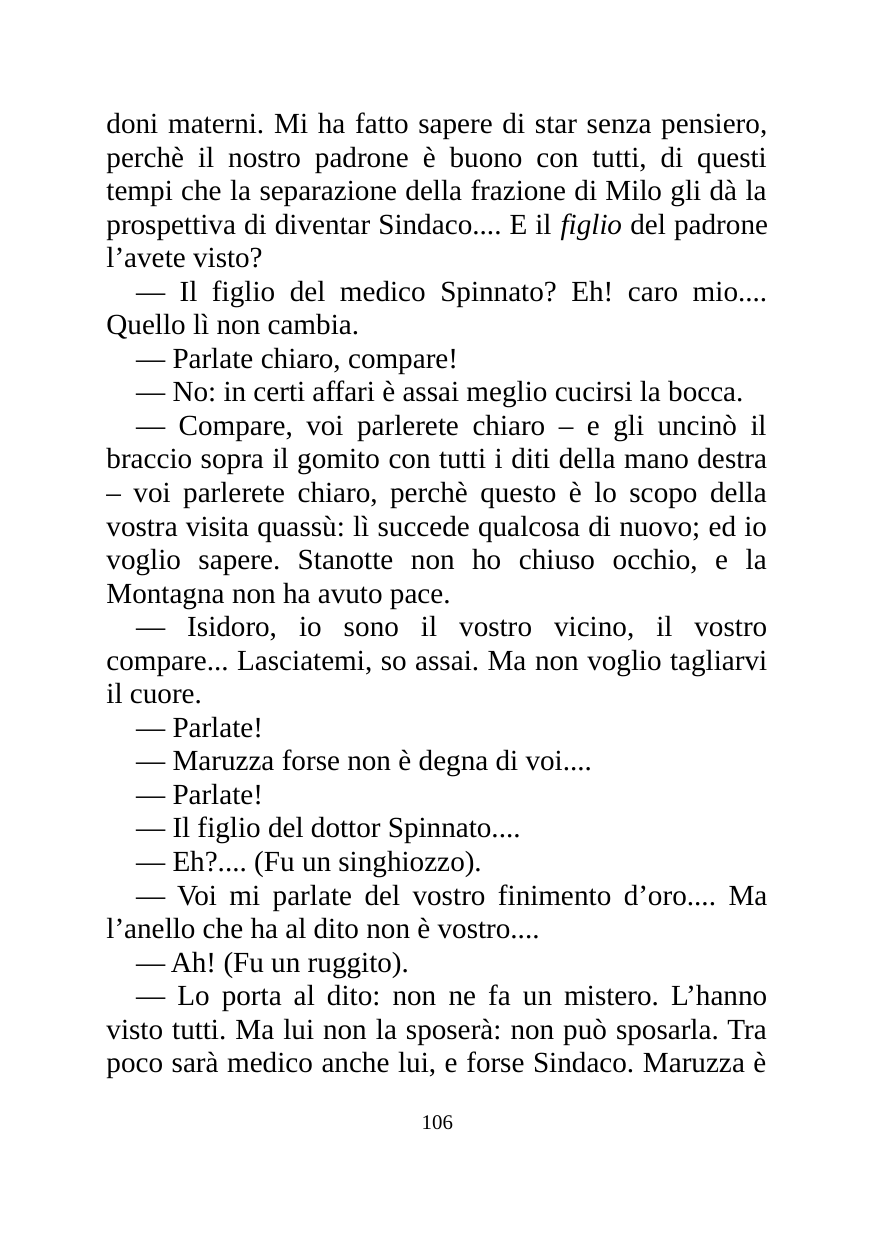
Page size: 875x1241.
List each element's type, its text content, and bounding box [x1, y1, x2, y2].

text — No: in certi affari è assai meglio cucirsi la bocca. [106, 374, 768, 408]
text — Isidoro, io sono il vostro vicino, il vostro compare... Lasciatemi, so assai. Ma non voglio tagliarvi il cuore. [106, 609, 768, 710]
text — Parlate! [106, 777, 768, 811]
text — Ah! (Fu un ruggito). [106, 945, 768, 978]
text — Maruzza forse non è degna di voi.... [106, 743, 768, 777]
text doni materni. Mi ha fatto sapere di star senza pensiero, perchè il nostro padrone è buono con tutti, di questi tempi che la separazione della frazione di Milo gli dà la prospettiva di diventar Sindaco.... E il figlio del padrone l’avete visto? [106, 106, 768, 274]
text — Voi mi parlate del vostro finimento d’oro.... Ma l’anello che ha al dito non è vostro.... [106, 878, 768, 945]
text — Il figlio del medico Spinnato? Eh! caro mio.... Quello lì non cambia. [106, 274, 768, 341]
text — Eh?.... (Fu un singhiozzo). [106, 844, 768, 878]
text — Parlate! [106, 710, 768, 743]
text — Lo porta al dito: non ne fa un mistero. L’hanno visto tutti. Ma lui non la sposerà: non può sposarla. Tra poco sarà medico anche lui, e forse Sindaco. Maruzza è [106, 978, 768, 1079]
text — Parlate chiaro, compare! [106, 341, 768, 374]
text — Il figlio del dottor Spinnato.... [106, 811, 768, 844]
text — Compare, voi parlerete chiaro – e gli uncinò il braccio sopra il gomito con tutti i diti della mano destra – voi parlerete chiaro, perchè questo è lo scopo della vostra visita quassù: lì succede qualcosa di nuovo; ed io voglio sapere. Stanotte non ho chiuso occhio, e la Montagna non ha avuto pace. [106, 408, 768, 609]
